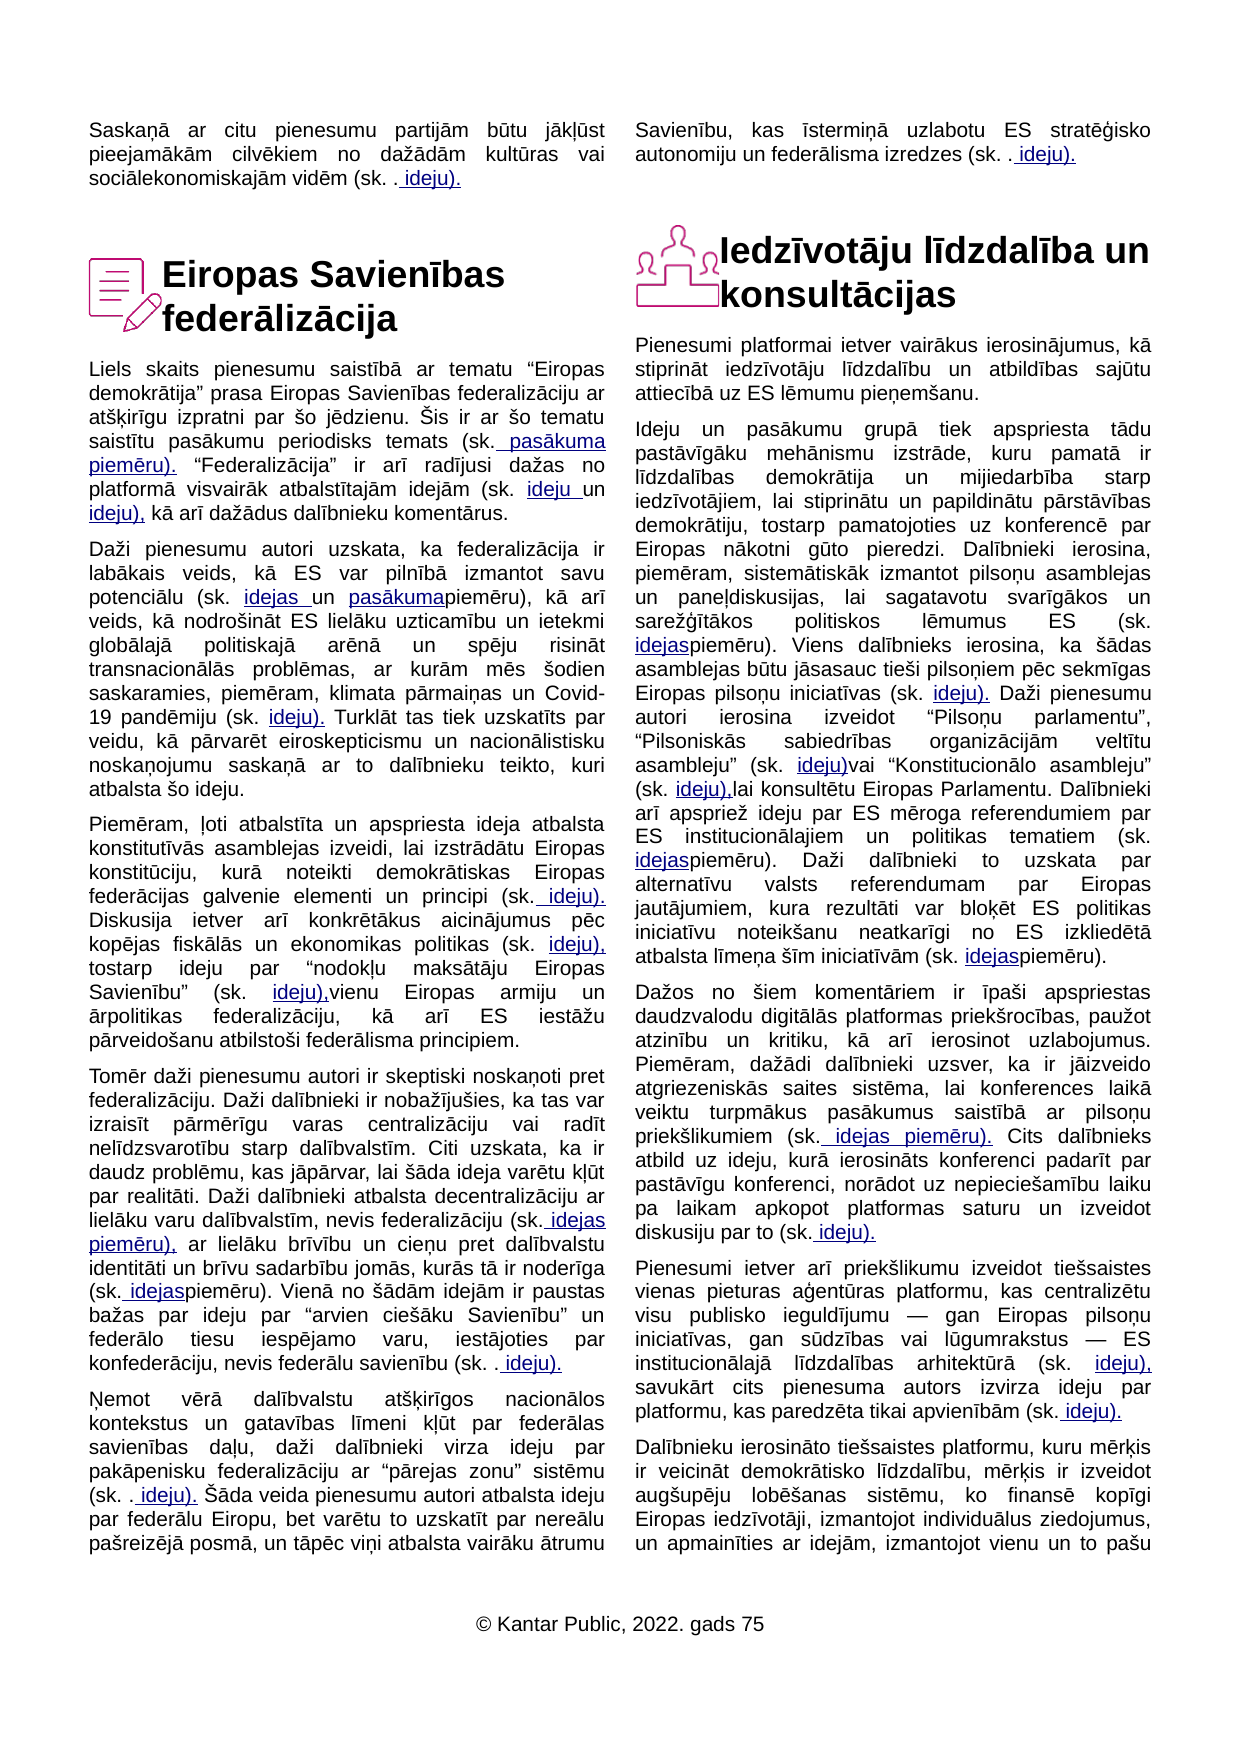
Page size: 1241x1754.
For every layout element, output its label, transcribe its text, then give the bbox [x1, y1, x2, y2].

text Ņemot vērā dalībvalstu atšķirīgos nacionālos kontekstus un gatavības līmeni kļūt par federālas savienības daļu, daži dalībnieki virza ideju par pakāpenisku federalizāciju ar “pārejas zonu” sistēmu (sk. . ideju). Šāda veida pienesumu autori atbalsta ideju par federālu Eiropu, bet varētu to uzskatīt par nereālu pašreizējā posmā, un tāpēc viņi atbalsta vairāku ātrumu [88, 1387, 605, 1555]
text Piemēram, ļoti atbalstīta un apspriesta ideja atbalsta konstitutīvās asamblejas izveidi, lai izstrādātu Eiropas konstitūciju, kurā noteikti demokrātiskas Eiropas federācijas galvenie elementi un principi (sk. ideju). Diskusija ietver arī konkrētākus aicinājumus pēc kopējas fiskālās un ekonomikas politikas (sk. ideju), tostarp ideju par “nodokļu maksātāju Eiropas Savienību” (sk. ideju),vienu Eiropas armiju un ārpolitikas federalizāciju, kā arī ES iestāžu pārveidošanu atbilstoši federālisma principiem. [88, 812, 605, 1052]
text Daži pienesumu autori uzskata, ka federalizācija ir labākais veids, kā ES var pilnībā izmantot savu potenciālu (sk. idejas un pasākumapiemēru), kā arī veids, kā nodrošināt ES lielāku uzticamību un ietekmi globālajā politiskajā arēnā un spēju risināt transnacionālās problēmas, ar kurām mēs šodien saskaramies, piemēram, klimata pārmaiņas un Covid-19 pandēmiju (sk. ideju). Turklāt tas tiek uzskatīts par veidu, kā pārvarēt eiroskepticismu un nacionālistisku noskaņojumu saskaņā ar to dalībnieku teikto, kuri atbalsta šo ideju. [88, 537, 605, 800]
text Dažos no šiem komentāriem ir īpaši apspriestas daudzvalodu digitālās platformas priekšrocības, paužot atzinību un kritiku, kā arī ierosinot uzlabojumus. Piemēram, dažādi dalībnieki uzsver, ka ir jāizveido atgriezeniskās saites sistēma, lai konferences laikā veiktu turpmākus pasākumus saistībā ar pilsoņu priekšlikumiem (sk. idejas piemēru). Cits dalībnieks atbild uz ideju, kurā ierosināts konferenci padarīt par pastāvīgu konferenci, norādot uz nepieciešamību laiku pa laikam apkopot platformas saturu un izveidot diskusiju par to (sk. ideju). [635, 980, 1152, 1243]
text Liels skaits pienesumu saistībā ar tematu “Eiropas demokrātija” prasa Eiropas Savienības federalizāciju ar atšķirīgu izpratni par šo jēdzienu. Šis ir ar šo tematu saistītu pasākumu periodisks temats (sk. pasākuma piemēru). “Federalizācija” ir arī radījusi dažas no platformā visvairāk atbalstītajām idejām (sk. ideju un ideju), kā arī dažādus dalībnieku komentārus. [88, 357, 605, 525]
text Pienesumi platformai ietver vairākus ierosinājumus, kā stiprināt iedzīvotāju līdzdalību un atbildības sajūtu attiecībā uz ES lēmumu pieņemšanu. [635, 333, 1152, 405]
text Dalībnieku ierosināto tiešsaistes platformu, kuru mērķis ir veicināt demokrātisko līdzdalību, mērķis ir izveidot augšupēju lobēšanas sistēmu, ko finansē kopīgi Eiropas iedzīvotāji, izmantojot individuālus ziedojumus, un apmainīties ar idejām, izmantojot vienu un to pašu [635, 1435, 1152, 1555]
text Pienesumi ietver arī priekšlikumu izveidot tiešsaistes vienas pieturas aģentūras platformu, kas centralizētu visu publisko ieguldījumu — gan Eiropas pilsoņu iniciatīvas, gan sūdzības vai lūgumrakstus — ES institucionālajā līdzdalības arhitektūrā (sk. ideju), savukārt cits pienesuma autors izvirza ideju par platformu, kas paredzēta tikai apvienībām (sk. ideju). [635, 1255, 1152, 1423]
text Ideju un pasākumu grupā tiek apspriesta tādu pastāvīgāku mehānismu izstrāde, kuru pamatā ir līdzdalības demokrātija un mijiedarbība starp iedzīvotājiem, lai stiprinātu un papildinātu pārstāvības demokrātiju, tostarp pamatojoties uz konferencē par Eiropas nākotni gūto pieredzi. Dalībnieki ierosina, piemēram, sistemātiskāk izmantot pilsoņu asamblejas un paneļdiskusijas, lai sagatavotu svarīgākos un sarežģītākos politiskos lēmumus ES (sk. idejaspiemēru). Viens dalībnieks ierosina, ka šādas asamblejas būtu jāsasauc tieši pilsoņiem pēc sekmīgas Eiropas pilsoņu iniciatīvas (sk. ideju). Daži pienesumu autori ierosina izveidot “Pilsoņu parlamentu”, “Pilsoniskās sabiedrības organizācijām veltītu asambleju” (sk. ideju)vai “Konstitucionālo asambleju” (sk. ideju),lai konsultētu Eiropas Parlamentu. Dalībnieki arī apspriež ideju par ES mēroga referendumiem par ES institucionālajiem un politikas tematiem (sk. idejaspiemēru). Daži dalībnieki to uzskata par alternatīvu valsts referendumam par Eiropas jautājumiem, kura rezultāti var bloķēt ES politikas iniciatīvu noteikšanu neatkarīgi no ES izkliedētā atbalsta līmeņa šīm iniciatīvām (sk. idejaspiemēru). [635, 417, 1152, 968]
text Savienību, kas īstermiņā uzlabotu ES stratēģisko autonomiju un federālisma izredzes (sk. . ideju). [635, 118, 1152, 166]
subtitle Iedzīvotāju līdzdalība un konsultācijas [635, 229, 1152, 315]
text Tomēr daži pienesumu autori ir skeptiski noskaņoti pret federalizāciju. Daži dalībnieki ir nobažījušies, ka tas var izraisīt pārmērīgu varas centralizāciju vai radīt nelīdzsvarotību starp dalībvalstīm. Citi uzskata, ka ir daudz problēmu, kas jāpārvar, lai šāda ideja varētu kļūt par realitāti. Daži dalībnieki atbalsta decentralizāciju ar lielāku varu dalībvalstīm, nevis federalizāciju (sk. idejas piemēru), ar lielāku brīvību un cieņu pret dalībvalstu identitāti un brīvu sadarbību jomās, kurās tā ir noderīga (sk. idejaspiemēru). Vienā no šādām idejām ir paustas bažas par ideju par “arvien ciešāku Savienību” un federālo tiesu iespējamo varu, iestājoties par konfederāciju, nevis federālu savienību (sk. . ideju). [88, 1064, 605, 1375]
text Saskaņā ar citu pienesumu partijām būtu jākļūst pieejamākām cilvēkiem no dažādām kultūras vai sociālekonomiskajām vidēm (sk. . ideju). [88, 118, 605, 190]
picture [88, 258, 162, 332]
subtitle Eiropas Savienības federālizācija [88, 253, 605, 339]
picture [636, 225, 720, 307]
